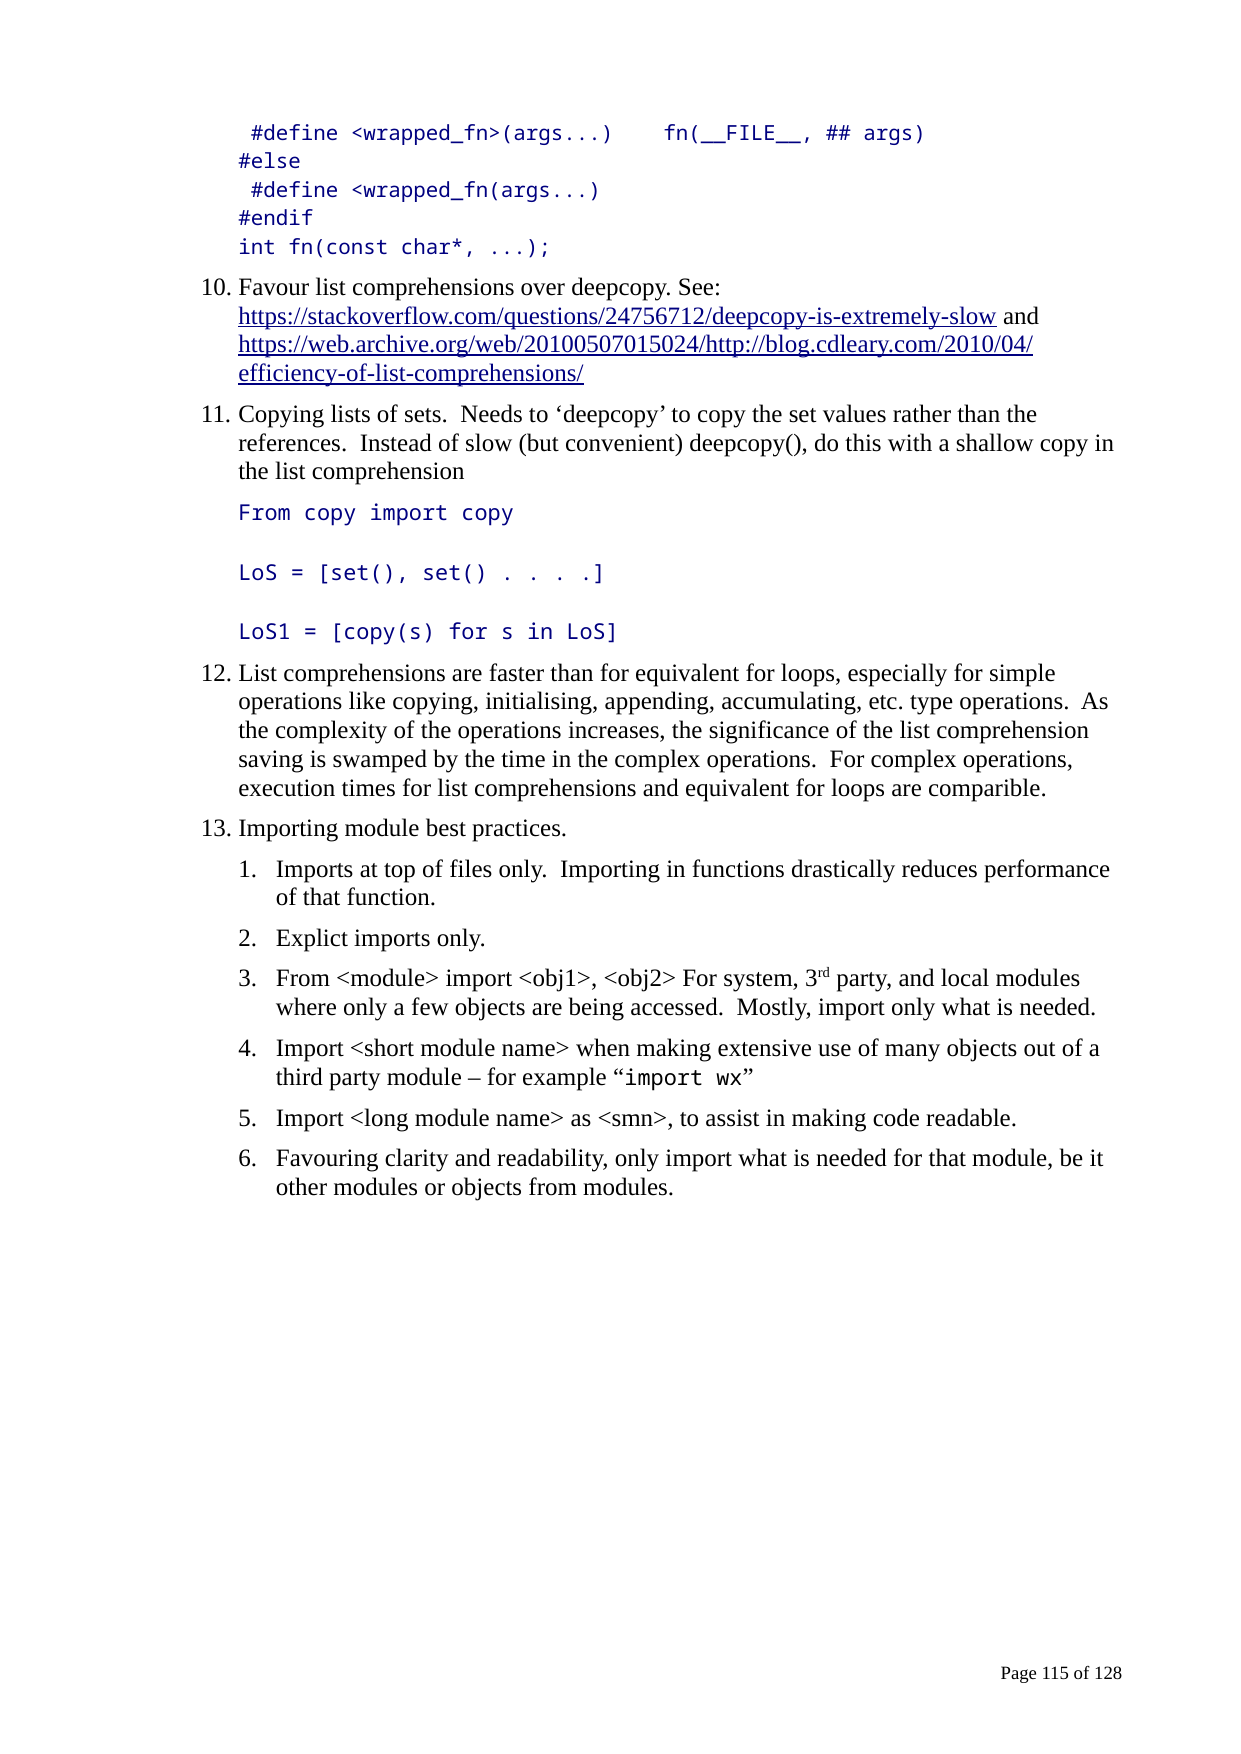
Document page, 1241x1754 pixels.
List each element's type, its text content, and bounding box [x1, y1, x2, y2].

list From copy import copy LoS = [set(), set() . . . .] LoS1 = [copy(s) for s in LoS] [201, 497, 1122, 646]
list Favouring clarity and readability, only import what is needed for that module, be it other modules or objects from modules. [238, 1143, 1122, 1201]
list Favour list comprehensions over deepcopy. See: https://stackoverflow.com/questions/24756712/deepcopy-is-extremely-slow and https://web.archive.org/web/20100507015024/http://blog.cdleary.com/2010/04/efficiency-of-list-comprehensions/ [201, 272, 1122, 387]
list Import <long module name> as <smn>, to assist in making code readable. [238, 1103, 1122, 1132]
list Import <short module name> when making extensive use of many objects out of a third party module – for example “import wx” [238, 1033, 1122, 1091]
list From <module> import <obj1>, <obj2> For system, 3rd party, and local modules where only a few objects are being accessed. Mostly, import only what is needed. [238, 963, 1122, 1021]
list Importing module best practices. [201, 813, 1122, 842]
list List comprehensions are faster than for equivalent for loops, especially for simple operations like copying, initialising, appending, accumulating, etc. type operations. As the complexity of the operations increases, the significance of the list comprehension saving is swamped by the time in the complex operations. For complex operations, execution times for list comprehensions and equivalent for loops are comparible. [201, 658, 1122, 801]
list Copying lists of sets. Needs to ‘deepcopy’ to copy the set values rather than the references. Instead of slow (but convenient) deepcopy(), do this with a shallow copy in the list comprehension [201, 399, 1122, 485]
list Explict imports only. [238, 923, 1122, 952]
list Imports at top of files only. Importing in functions drastically reduces performance of that function. [238, 854, 1122, 911]
list #define <wrapped_fn>(args...) fn(__FILE__, ## args) #else #define <wrapped_fn(args...) #endif int fn(const char*, ...); [201, 118, 1122, 260]
